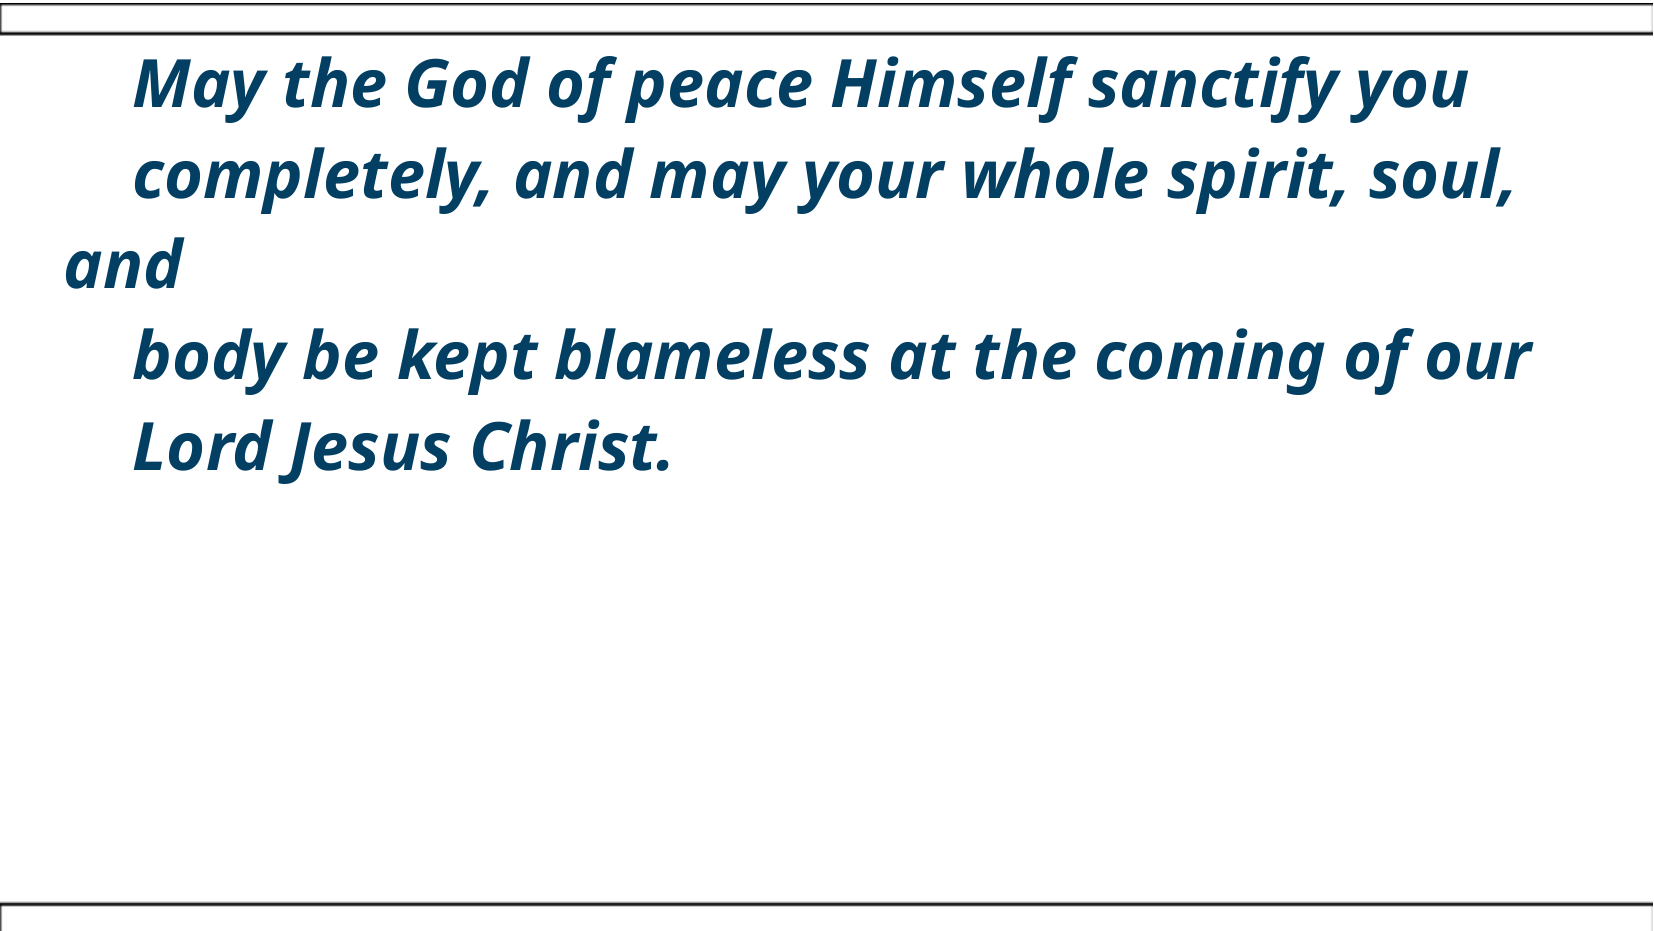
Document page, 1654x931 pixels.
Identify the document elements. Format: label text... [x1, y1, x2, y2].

text_box May the God of peace Himself sanctify you completely, and may your whole spirit, soul, and body be kept blameless at the coming of our Lord Jesus Christ. [48, 28, 1608, 399]
picture [0, 3, 1653, 931]
